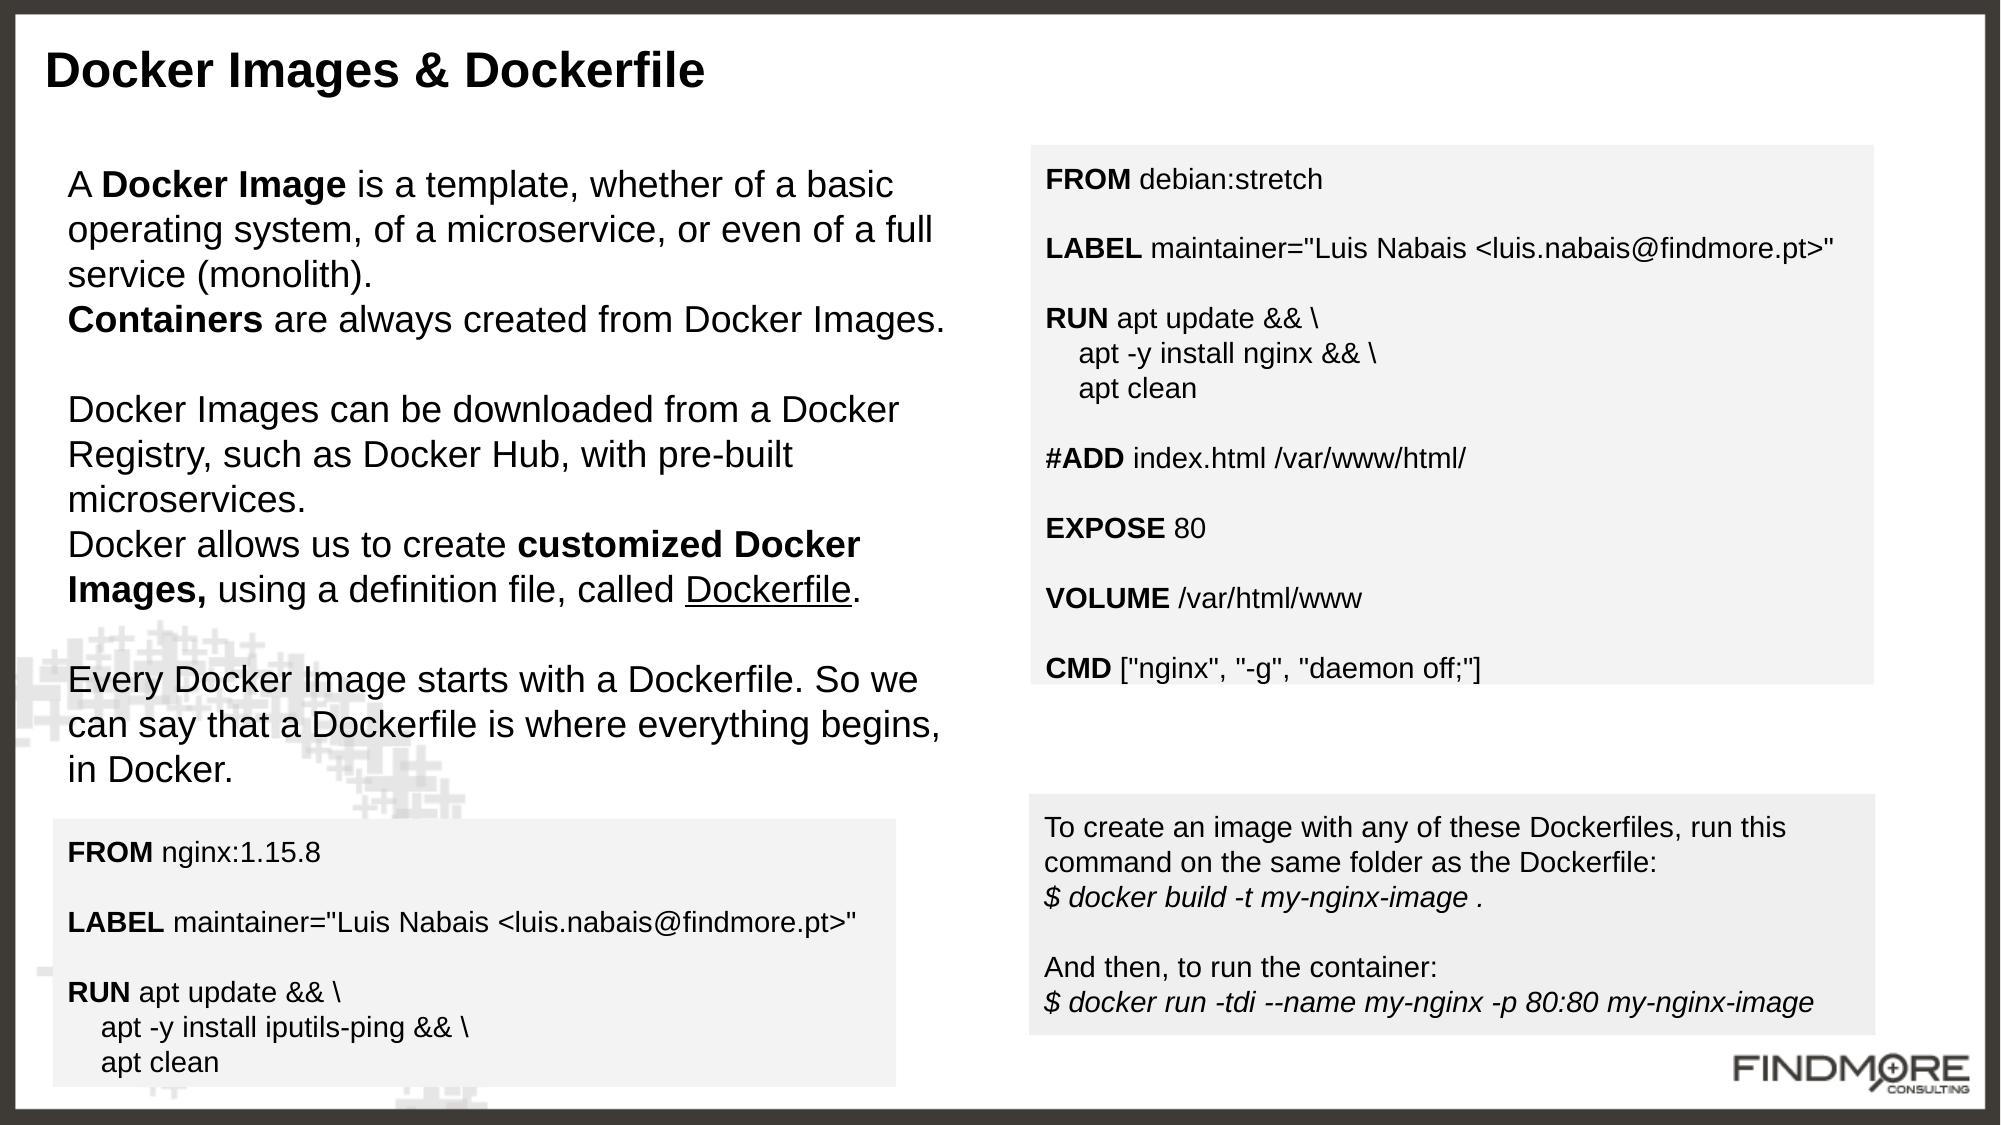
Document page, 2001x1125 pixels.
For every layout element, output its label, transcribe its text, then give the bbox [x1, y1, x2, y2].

text_box A Docker Image is a template, whether of a basic operating system, of a microservice, or even of a full service (monolith). Containers are always created from Docker Images. Docker Images can be downloaded from a Docker Registry, such as Docker Hub, with pre-built microservices. Docker allows us to create customized Docker Images, using a definition file, called Dockerfile. Every Docker Image starts with a Dockerfile. So we can say that a Dockerfile is where everything begins, in Docker. [52, 144, 975, 1036]
text_box FROM debian:stretch LABEL maintainer="Luis Nabais <luis.nabais@findmore.pt>" RUN apt update && \ apt -y install nginx && \ apt clean #ADD index.html /var/www/html/ EXPOSE 80 VOLUME /var/html/www CMD ["nginx", "-g", "daemon off;"] [1030, 144, 1874, 685]
text_box To create an image with any of these Dockerfiles, run this command on the same folder as the Dockerfile: $ docker build -t my-nginx-image . And then, to run the container: $ docker run -tdi --name my-nginx -p 80:80 my-nginx-image [1029, 793, 1876, 1036]
text_box Docker Images & Dockerfile [29, 29, 1950, 1035]
text_box FROM nginx:1.15.8 LABEL maintainer="Luis Nabais <luis.nabais@findmore.pt>" RUN apt update && \ apt -y install iputils-ping && \ apt clean [52, 818, 897, 1087]
picture [0, 0, 2001, 1125]
